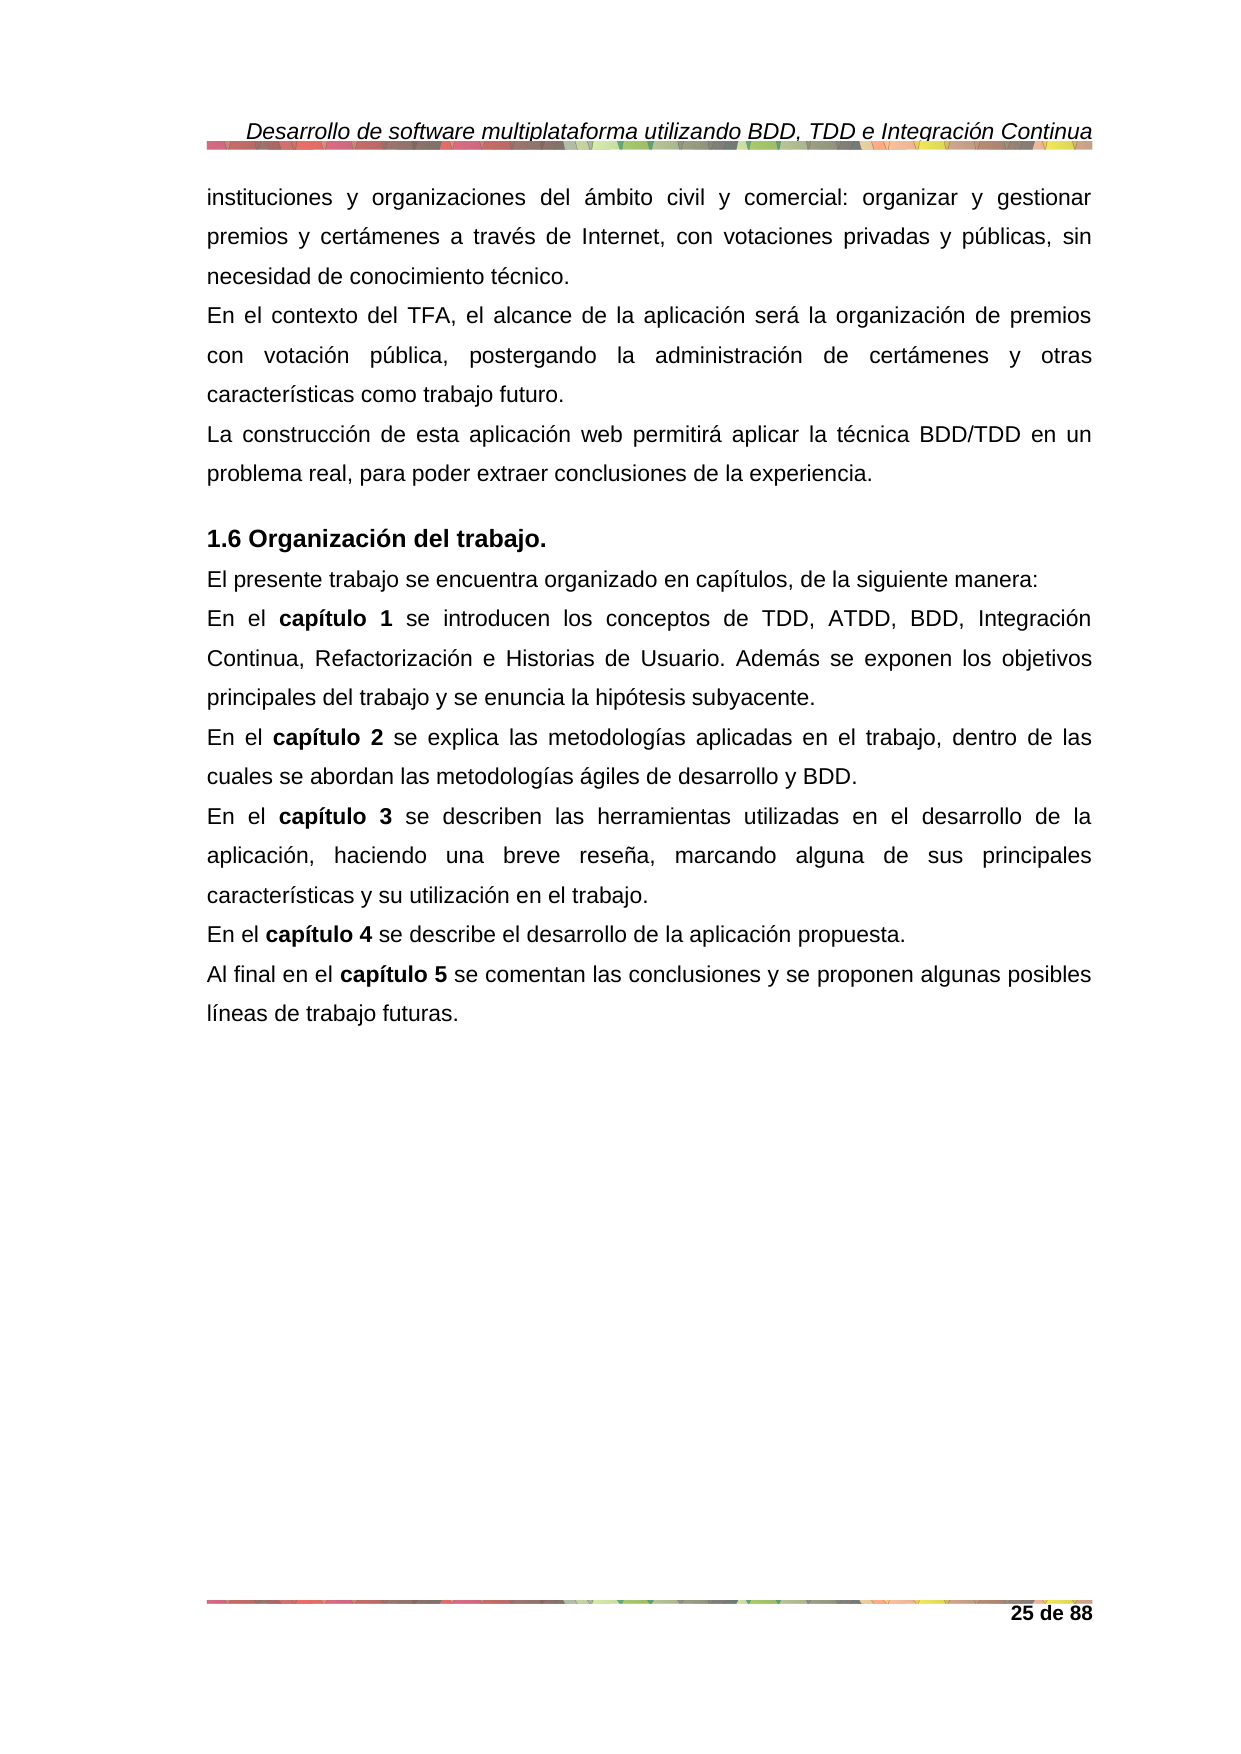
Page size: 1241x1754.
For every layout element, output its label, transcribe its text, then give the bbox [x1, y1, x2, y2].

text En el capítulo 1 se introducen los conceptos de TDD, ATDD, BDD, Integración Continua, Refactorización e Historias de Usuario. Además se exponen los objetivos principales del trabajo y se enuncia la hipótesis subyacente. [207, 605, 1093, 711]
text La construcción de esta aplicación web permitirá aplicar la técnica BDD/TDD en un problema real, para poder extraer conclusiones de la experiencia. [207, 421, 1093, 486]
text Al final en el capítulo 5 se comentan las conclusiones y se proponen algunas posibles líneas de trabajo futuras. [207, 961, 1093, 1026]
text En el capítulo 3 se describen las herramientas utilizadas en el desarrollo de la aplicación, haciendo una breve reseña, marcando alguna de sus principales características y su utilización en el trabajo. [207, 803, 1093, 908]
text En el contexto del TFA, el alcance de la aplicación será la organización de premios con votación pública, postergando la administración de certámenes y otras características como trabajo futuro. [207, 302, 1093, 407]
text En el capítulo 2 se explica las metodologías aplicadas en el trabajo, dentro de las cuales se abordan las metodologías ágiles de desarrollo y BDD. [207, 724, 1093, 789]
text En el capítulo 4 se describe el desarrollo de la aplicación propuesta. [207, 921, 1093, 947]
text instituciones y organizaciones del ámbito civil y comercial: organizar y gestionar premios y certámenes a través de Internet, con votaciones privadas y públicas, sin necesidad de conocimiento técnico. [207, 184, 1093, 289]
subtitle 1.6 Organización del trabajo. [207, 524, 1093, 553]
text El presente trabajo se encuentra organizado en capítulos, de la siguiente manera: [207, 566, 1093, 592]
